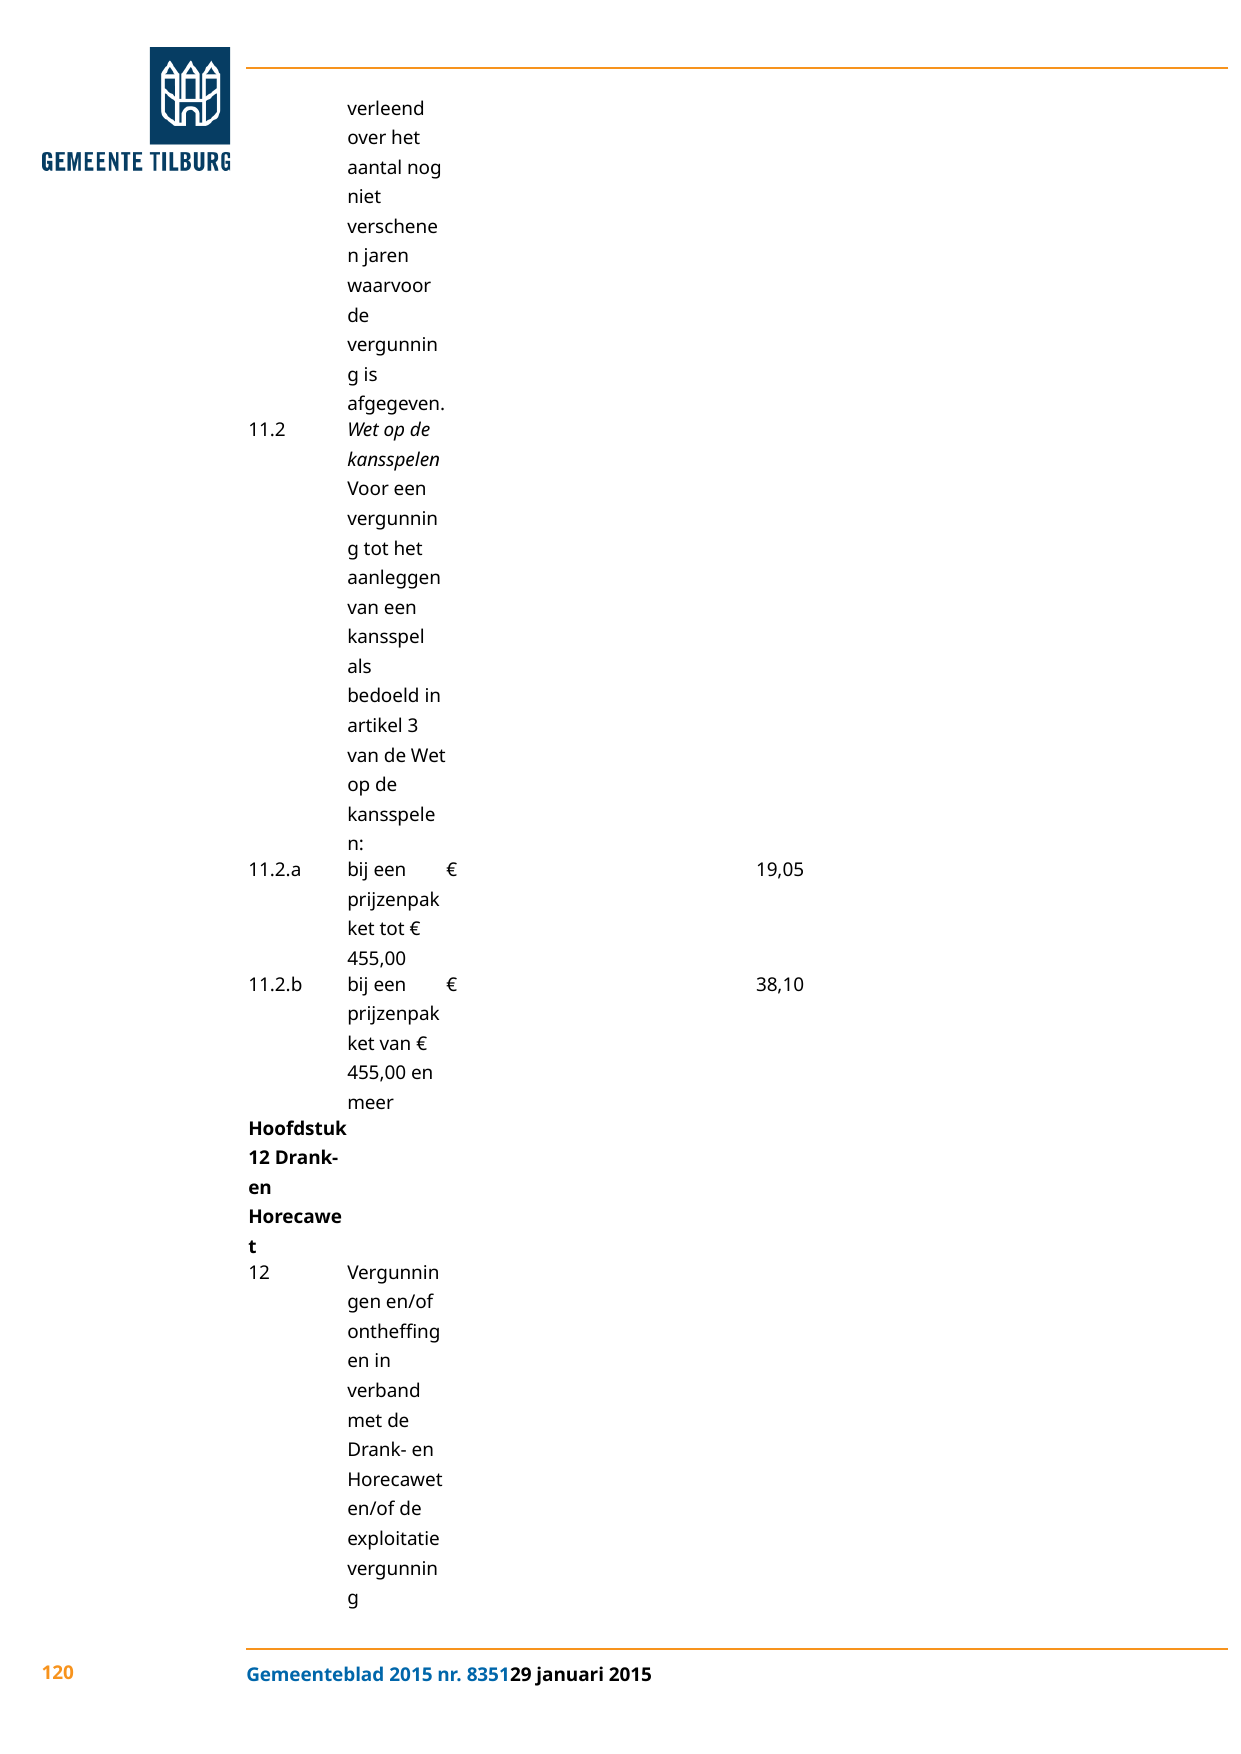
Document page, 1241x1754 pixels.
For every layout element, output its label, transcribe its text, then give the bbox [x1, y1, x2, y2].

table_cell [446, 416, 756, 856]
table_cell [347, 1115, 446, 1259]
table_cell 12 [248, 1259, 347, 1610]
table_cell [446, 1115, 756, 1259]
table_cell [446, 1259, 756, 1610]
picture [41, 47, 231, 172]
table_cell 11.2 [248, 416, 347, 856]
table_cell 11.2.b [248, 971, 347, 1115]
table_cell [756, 416, 855, 856]
table_cell bij een prijzenpakket van € 455,00 en meer [347, 971, 446, 1115]
table_cell 38,10 [756, 971, 855, 1115]
table_cell 19,05 [756, 856, 855, 971]
table_cell 11.2.a [248, 856, 347, 971]
table_cell bij een prijzenpakket tot € 455,00 [347, 856, 446, 971]
table_cell € [446, 971, 756, 1115]
table_cell Vergunningen en/of ontheffingen in verband met de Drank- en Horecawet en/of de exploitatievergunning [347, 1259, 446, 1610]
table_cell verleend over het aantal nog niet verschenen jaren waarvoor de vergunning is afgegeven. [347, 95, 446, 416]
table_cell € [446, 856, 756, 971]
table_cell [446, 95, 756, 416]
table_cell [756, 95, 855, 416]
table_cell Wet op de kansspelen Voor een vergunning tot het aanleggen van een kansspel als bedoeld in artikel 3 van de Wet op de kansspelen: [347, 416, 446, 856]
table_cell Hoofdstuk 12 Drank- en Horecawet [248, 1115, 347, 1259]
table_cell [756, 1259, 855, 1610]
table_cell [248, 95, 347, 416]
